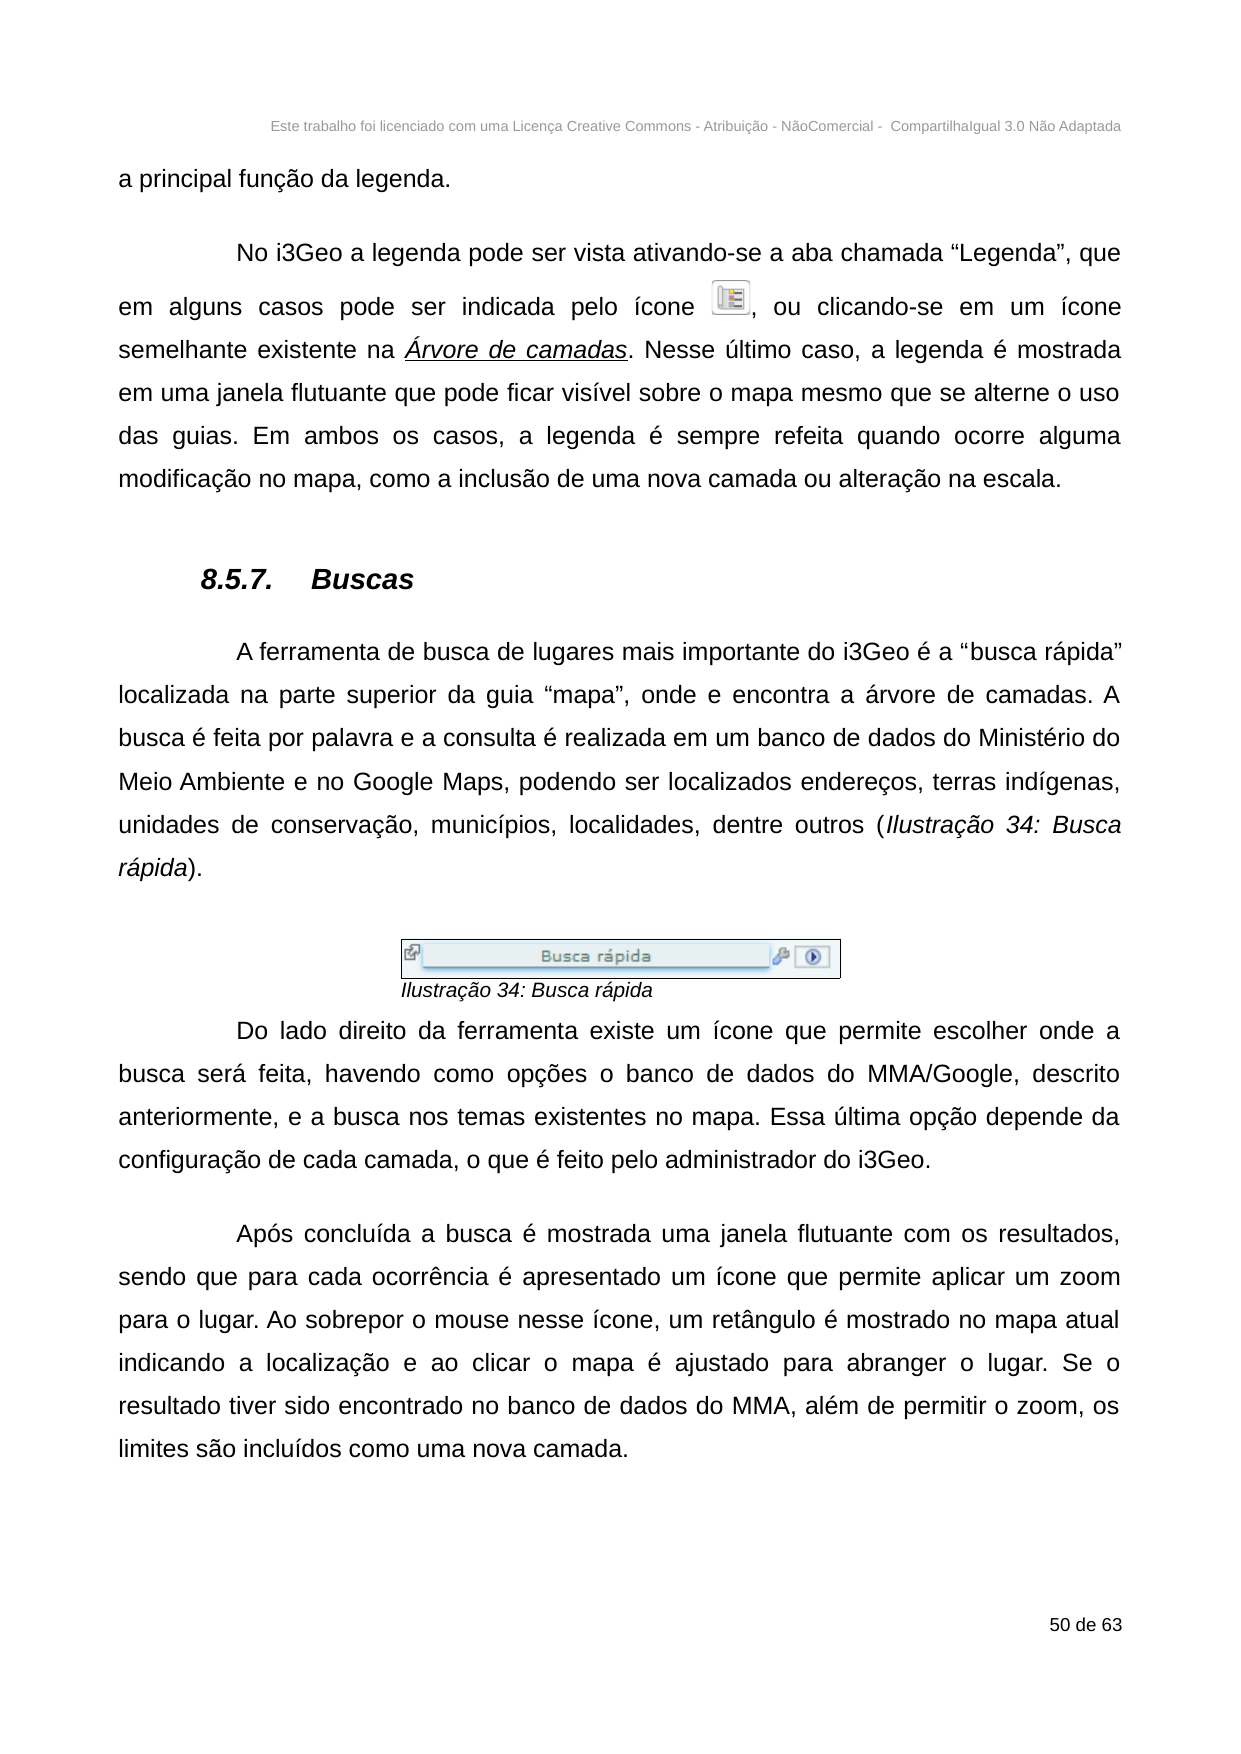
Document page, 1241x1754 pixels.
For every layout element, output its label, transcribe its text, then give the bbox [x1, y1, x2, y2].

text No i3Geo a legenda pode ser vista ativando-se a aba chamada “Legenda”, que em alguns casos pode ser indicada pelo ícone , ou clicando-se em um ícone semelhante existente na Árvore de camadas. Nesse último caso, a legenda é mostrada em uma janela flutuante que pode ficar visível sobre o mapa mesmo que se alterne o uso das guias. Em ambos os casos, a legenda é sempre refeita quando ocorre alguma modificação no mapa, como a inclusão de uma nova camada ou alteração na escala. [118, 238, 1122, 493]
picture [711, 280, 751, 315]
text Após concluída a busca é mostrada uma janela flutuante com os resultados, sendo que para cada ocorrência é apresentado um ícone que permite aplicar um zoom para o lugar. Ao sobrepor o mouse nesse ícone, um retângulo é mostrado no mapa atual indicando a localização e ao clicar o mapa é ajustado para abranger o lugar. Se o resultado tiver sido encontrado no banco de dados do MMA, além de permitir o zoom, os limites são incluídos como uma nova camada. [118, 1218, 1122, 1463]
text Do lado direito da ferramenta existe um ícone que permite escolher onde a busca será feita, havendo como opções o banco de dados do MMA/Google, descrito anteriormente, e a busca nos temas existentes no mapa. Essa última opção depende da configuração de cada camada, o que é feito pelo administrador do i3Geo. [118, 926, 1122, 1174]
text Ilustração 34: Busca rápida [401, 979, 840, 1002]
text A ferramenta de busca de lugares mais importante do i3Geo é a “busca rápida” localizada na parte superior da guia “mapa”, onde e encontra a árvore de camadas. A busca é feita por palavra e a consulta é realizada em um banco de dados do Ministério do Meio Ambiente e no Google Maps, podendo ser localizados endereços, terras indígenas, unidades de conservação, municípios, localidades, dentre outros (Ilustração 34: Busca rápida). [118, 637, 1122, 882]
picture [402, 940, 840, 978]
text a principal função da legenda. [118, 164, 1122, 193]
subtitle Buscas [163, 562, 1122, 596]
